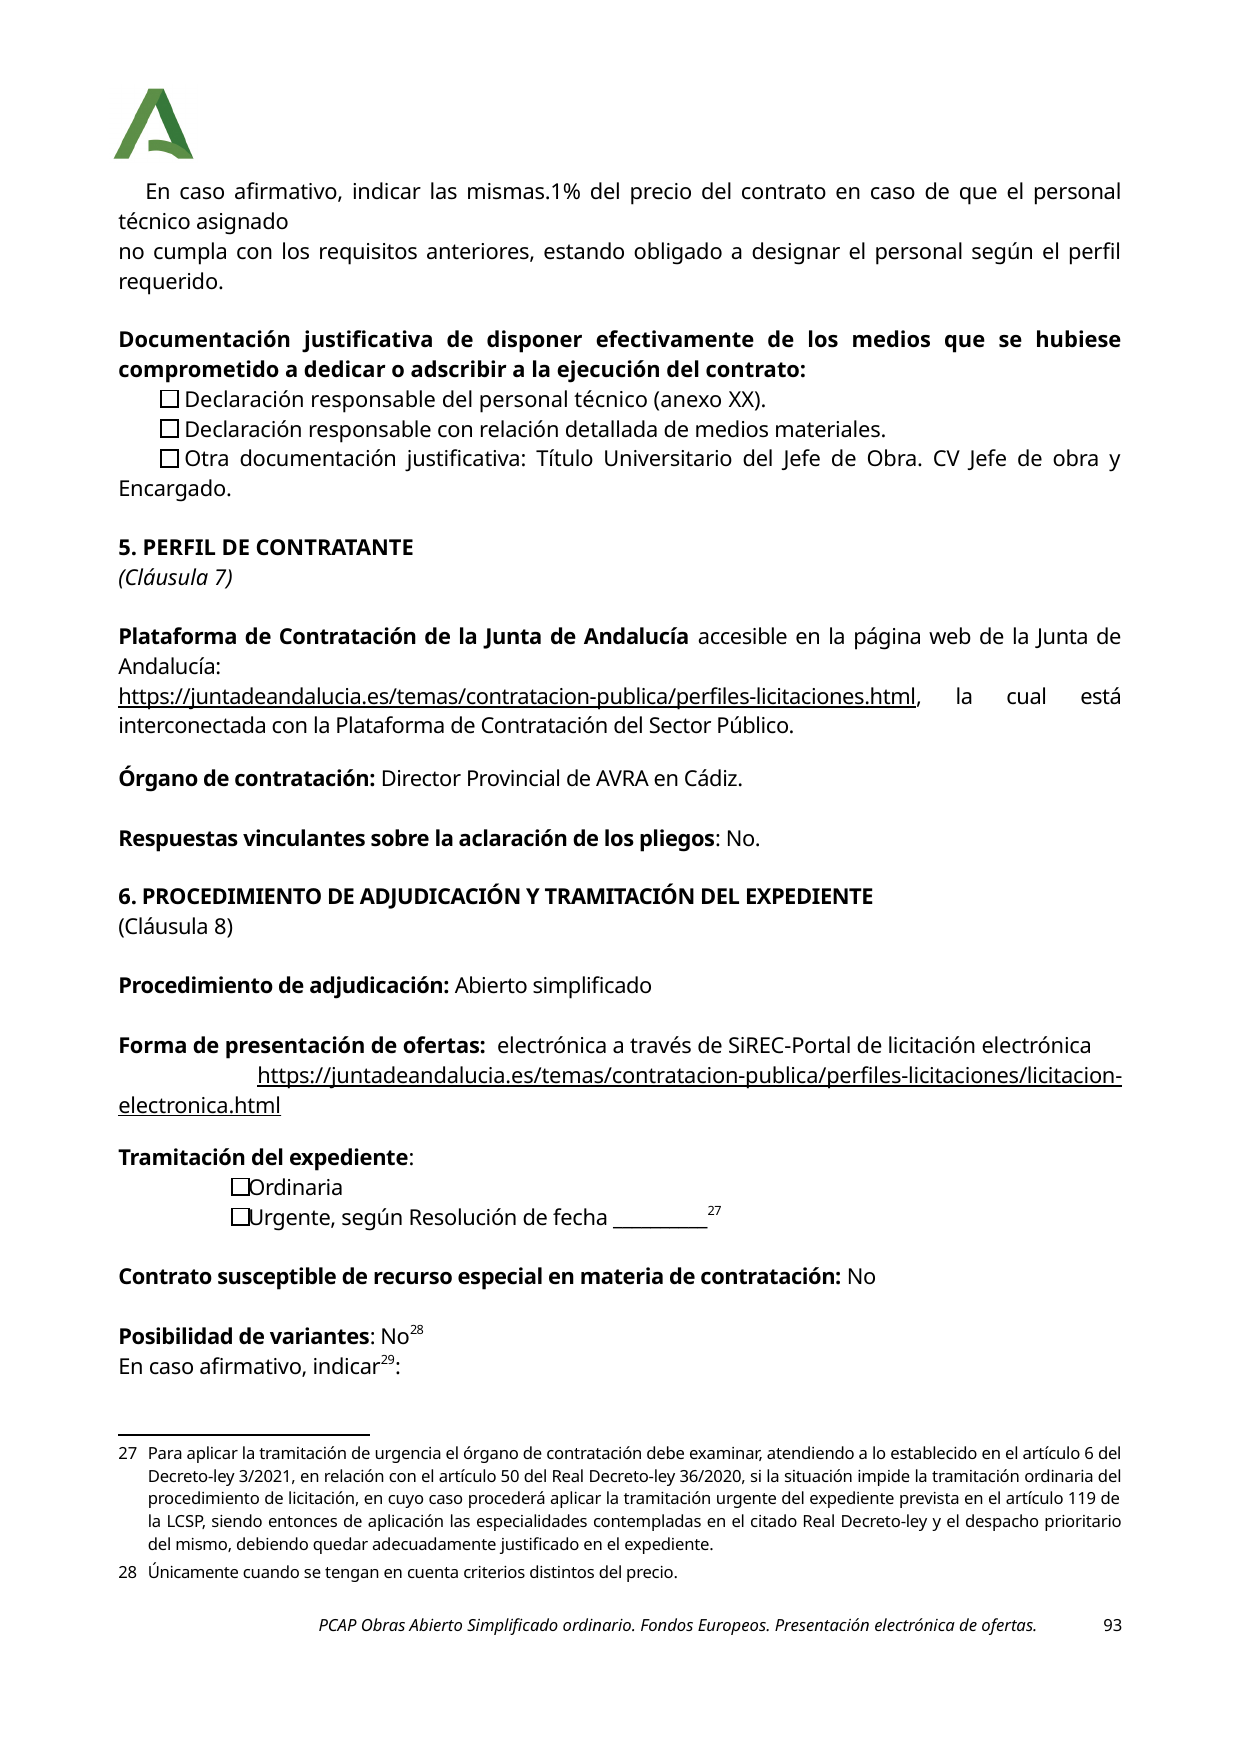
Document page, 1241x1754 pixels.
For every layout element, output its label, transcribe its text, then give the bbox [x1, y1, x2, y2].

text Posibilidad de variantes: No [118, 1321, 1122, 1351]
text Contrato susceptible de recurso especial en materia de contratación: No [118, 1261, 1122, 1291]
text 6. PROCEDIMIENTO DE ADJUDICACIÓN Y TRAMITACIÓN DEL EXPEDIENTE [118, 881, 1122, 911]
text Procedimiento de adjudicación: Abierto simplificado [118, 971, 1122, 1000]
text https://juntadeandalucia.es/temas/contratacion-publica/perfiles-licitaciones/licitacion-electronica.html [118, 1060, 1122, 1119]
text Únicamente cuando se tengan en cuenta criterios distintos del precio. [118, 1561, 1122, 1584]
text (Cláusula 8) [118, 911, 1122, 941]
text Para aplicar la tramitación de urgencia el órgano de contratación debe examinar, atendiendo a lo establecido en el artículo 6 del Decreto-ley 3/2021, en relación con el artículo 50 del Real Decreto-ley 36/2020, si la situación impide la tramitación ordinaria del procedimiento de licitación, en cuyo caso procederá aplicar la tramitación urgente del expediente prevista en el artículo 119 de la LCSP, siendo entonces de aplicación las especialidades contempladas en el citado Real Decreto-ley y el despacho prioritario del mismo, debiendo quedar adecuadamente justificado en el expediente. [118, 1441, 1122, 1555]
text Documentación justificativa de disponer efectivamente de los medios que se hubiese comprometido a dedicar o adscribir a la ejecución del contrato: [118, 324, 1122, 384]
text Respuestas vinculantes sobre la aclaración de los pliegos: No. [118, 823, 1122, 852]
text Declaración responsable con relación detallada de medios materiales. [118, 414, 1122, 443]
text 5. PERFIL DE CONTRATANTE [118, 532, 1122, 562]
text Órgano de contratación: Director Provincial de AVRA en Cádiz. [118, 763, 1122, 793]
text Urgente, según Resolución de fecha __________ [118, 1202, 1122, 1232]
text En caso afirmativo, indicar las mismas.1% del precio del contrato en caso de que el personal técnico asignado [118, 176, 1122, 236]
text En caso afirmativo, indicar: [118, 1351, 1122, 1381]
text Plataforma de Contratación de la Junta de Andalucía accesible en la página web de la Junta de Andalucía: [118, 621, 1122, 681]
text https://juntadeandalucia.es/temas/contratacion-publica/perfiles-licitaciones.html, la cual está interconectada con la Plataforma de Contratación del Sector Público. [118, 681, 1122, 740]
text no cumpla con los requisitos anteriores, estando obligado a designar el personal según el perfil requerido. [118, 236, 1122, 296]
text Declaración responsable del personal técnico (anexo XX). [118, 384, 1122, 414]
text Tramitación del expediente: [118, 1142, 1122, 1172]
text (Cláusula 7) [118, 562, 1122, 591]
text Forma de presentación de ofertas: electrónica a través de SiREC-Portal de licitación electrónica [118, 1030, 1122, 1060]
picture [109, 84, 198, 163]
text Otra documentación justificativa: Título Universitario del Jefe de Obra. CV Jefe de obra y Encargado. [118, 443, 1122, 503]
text Ordinaria [118, 1172, 1122, 1202]
